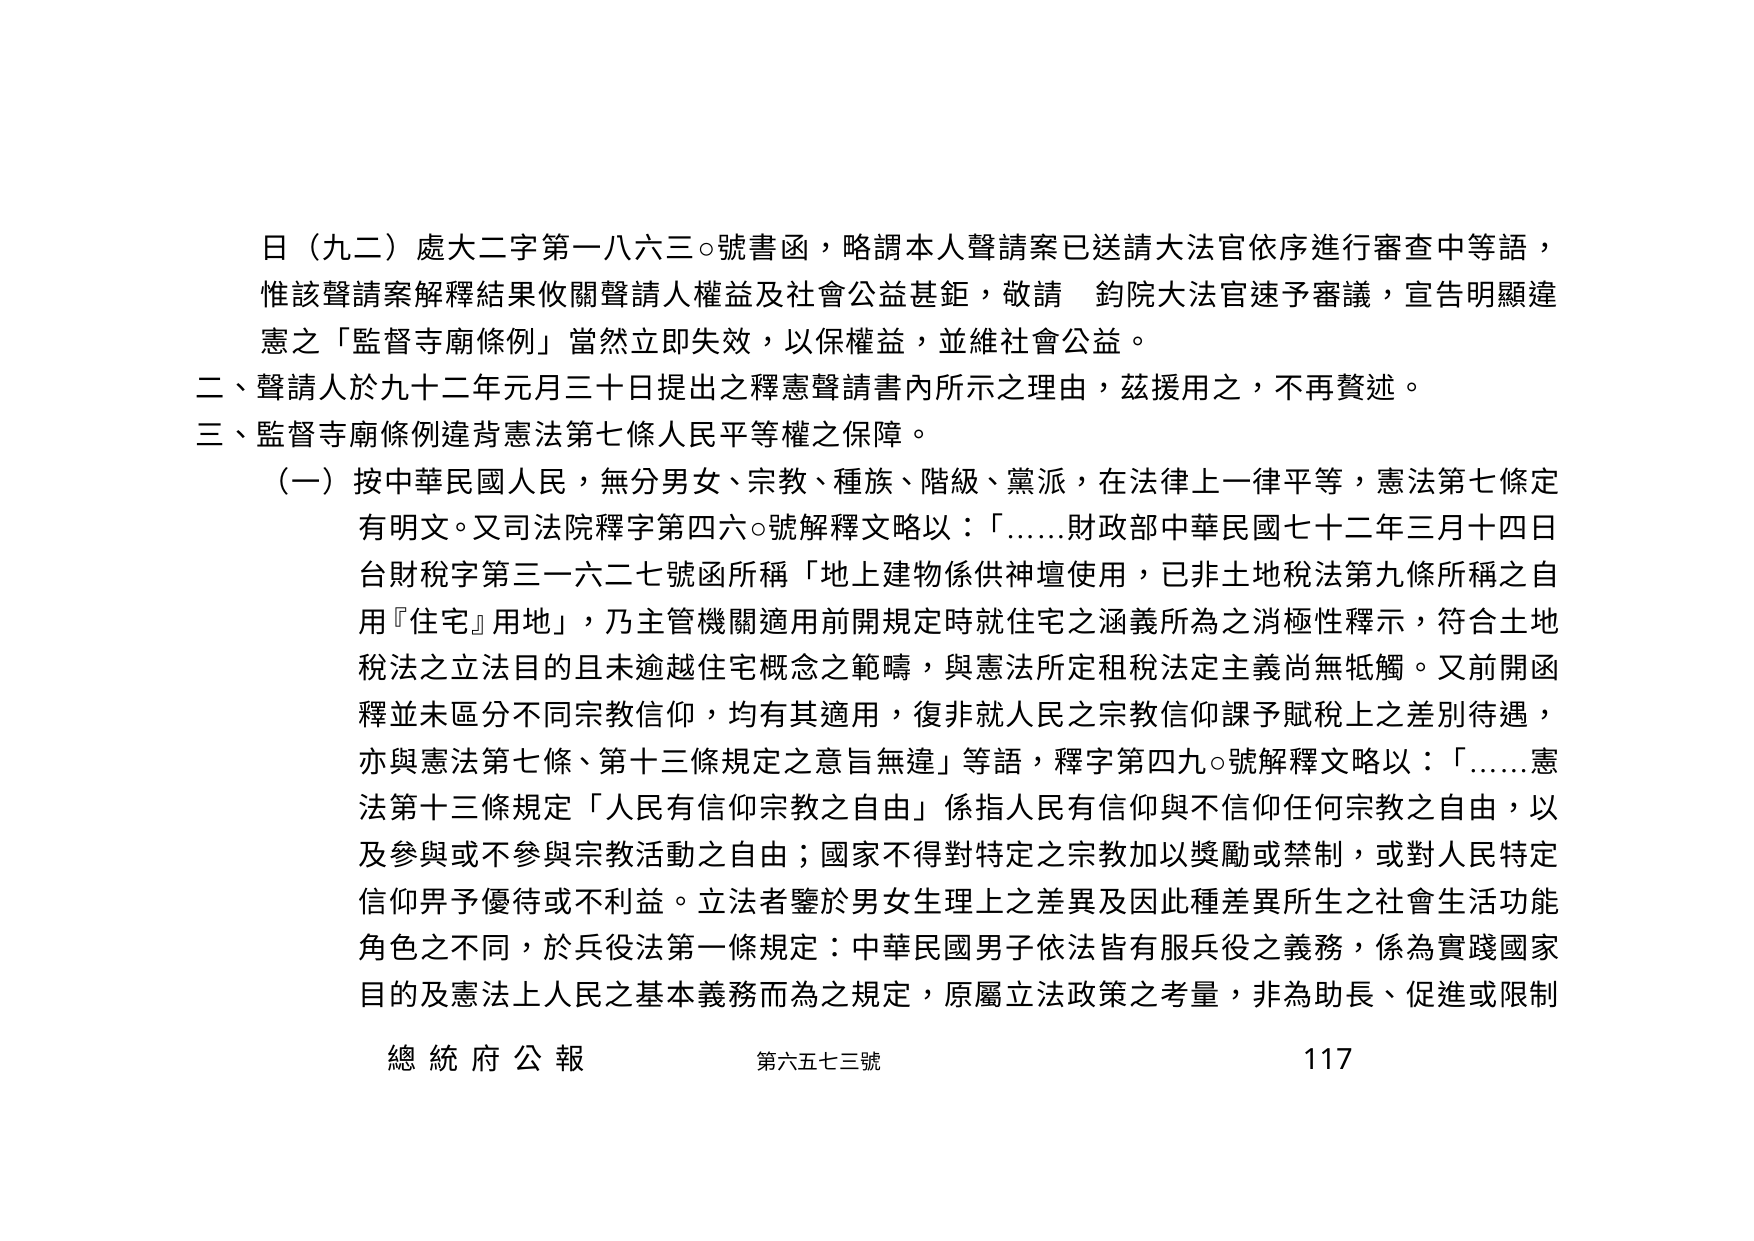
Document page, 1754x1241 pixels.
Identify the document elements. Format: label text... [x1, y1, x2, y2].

text 三、監督寺廟條例違背憲法第七條人民平等權之保障。 [195, 408, 1559, 455]
text 日（九二）處大二字第一八六三○號書函，略謂本人聲請案已送請大法官依序進行審查中等語，惟該聲請案解釋結果攸關聲請人權益及社會公益甚鉅，敬請 鈞院大法官速予審議，宣告明顯違憲之「監督寺廟條例」當然立即失效，以保權益，並維社會公益。 [195, 222, 1559, 362]
text （一）按中華民國人民，無分男女、宗教、種族、階級、黨派，在法律上一律平等，憲法第七條定有明文。又司法院釋字第四六○號解釋文略以：「……財政部中華民國七十二年三月十四日台財稅字第三一六二七號函所稱「地上建物係供神壇使用，已非土地稅法第九條所稱之自用『住宅』用地」，乃主管機關適用前開規定時就住宅之涵義所為之消極性釋示，符合土地稅法之立法目的且未逾越住宅概念之範疇，與憲法所定租稅法定主義尚無牴觸。又前開函釋並未區分不同宗教信仰，均有其適用，復非就人民之宗教信仰課予賦稅上之差別待遇，亦與憲法第七條、第十三條規定之意旨無違」等語，釋字第四九○號解釋文略以：「……憲法第十三條規定「人民有信仰宗教之自由」係指人民有信仰與不信仰任何宗教之自由，以及參與或不參與宗教活動之自由；國家不得對特定之宗教加以獎勵或禁制，或對人民特定信仰畀予優待或不利益。立法者鑒於男女生理上之差異及因此種差異所生之社會生活功能角色之不同，於兵役法第一條規定：中華民國男子依法皆有服兵役之義務，係為實踐國家目的及憲法上人民之基本義務而為之規定，原屬立法政策之考量，非為助長、促進或限制 [261, 455, 1559, 1015]
text 二、聲請人於九十二年元月三十日提出之釋憲聲請書內所示之理由，茲援用之，不再贅述。 [195, 362, 1559, 408]
